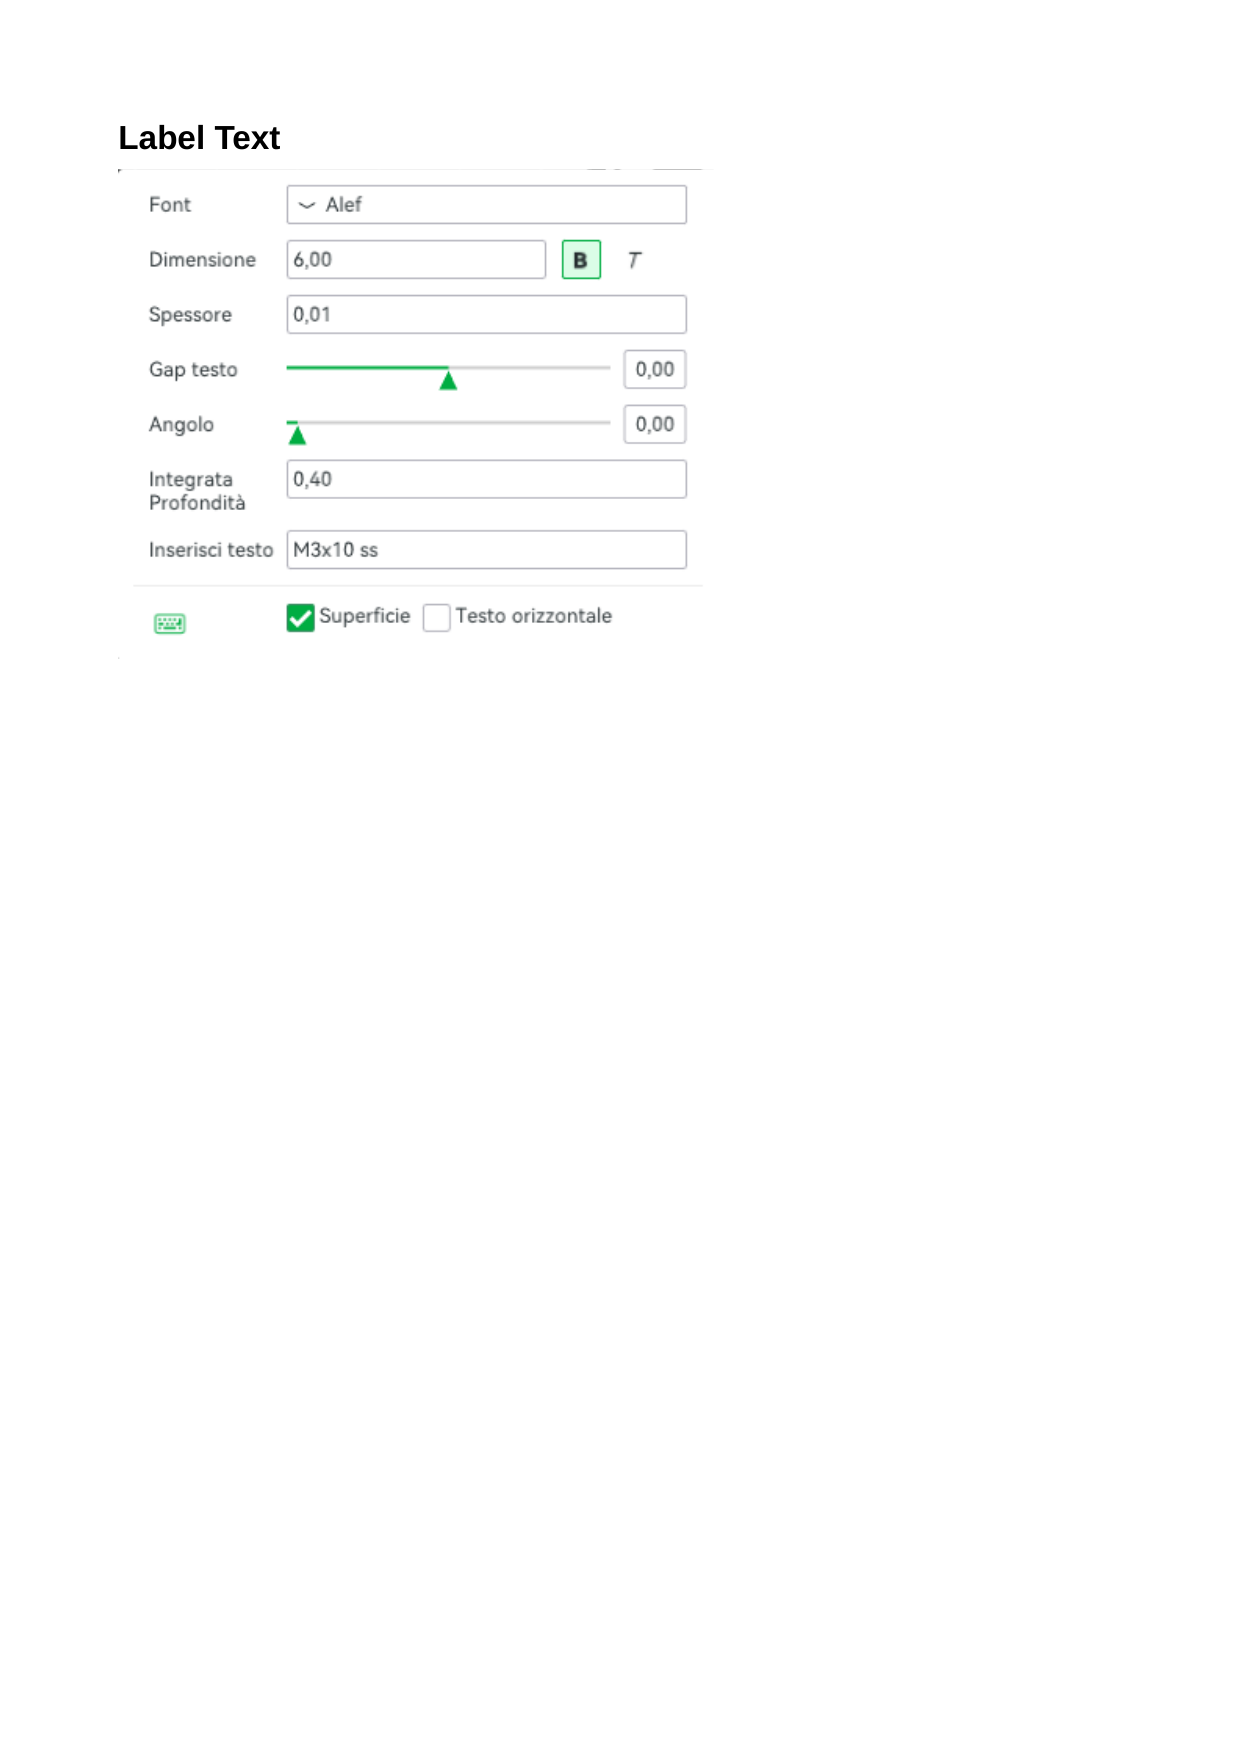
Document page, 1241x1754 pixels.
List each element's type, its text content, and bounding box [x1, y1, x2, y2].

subtitle Label Text [118, 118, 1122, 157]
picture [118, 169, 714, 659]
